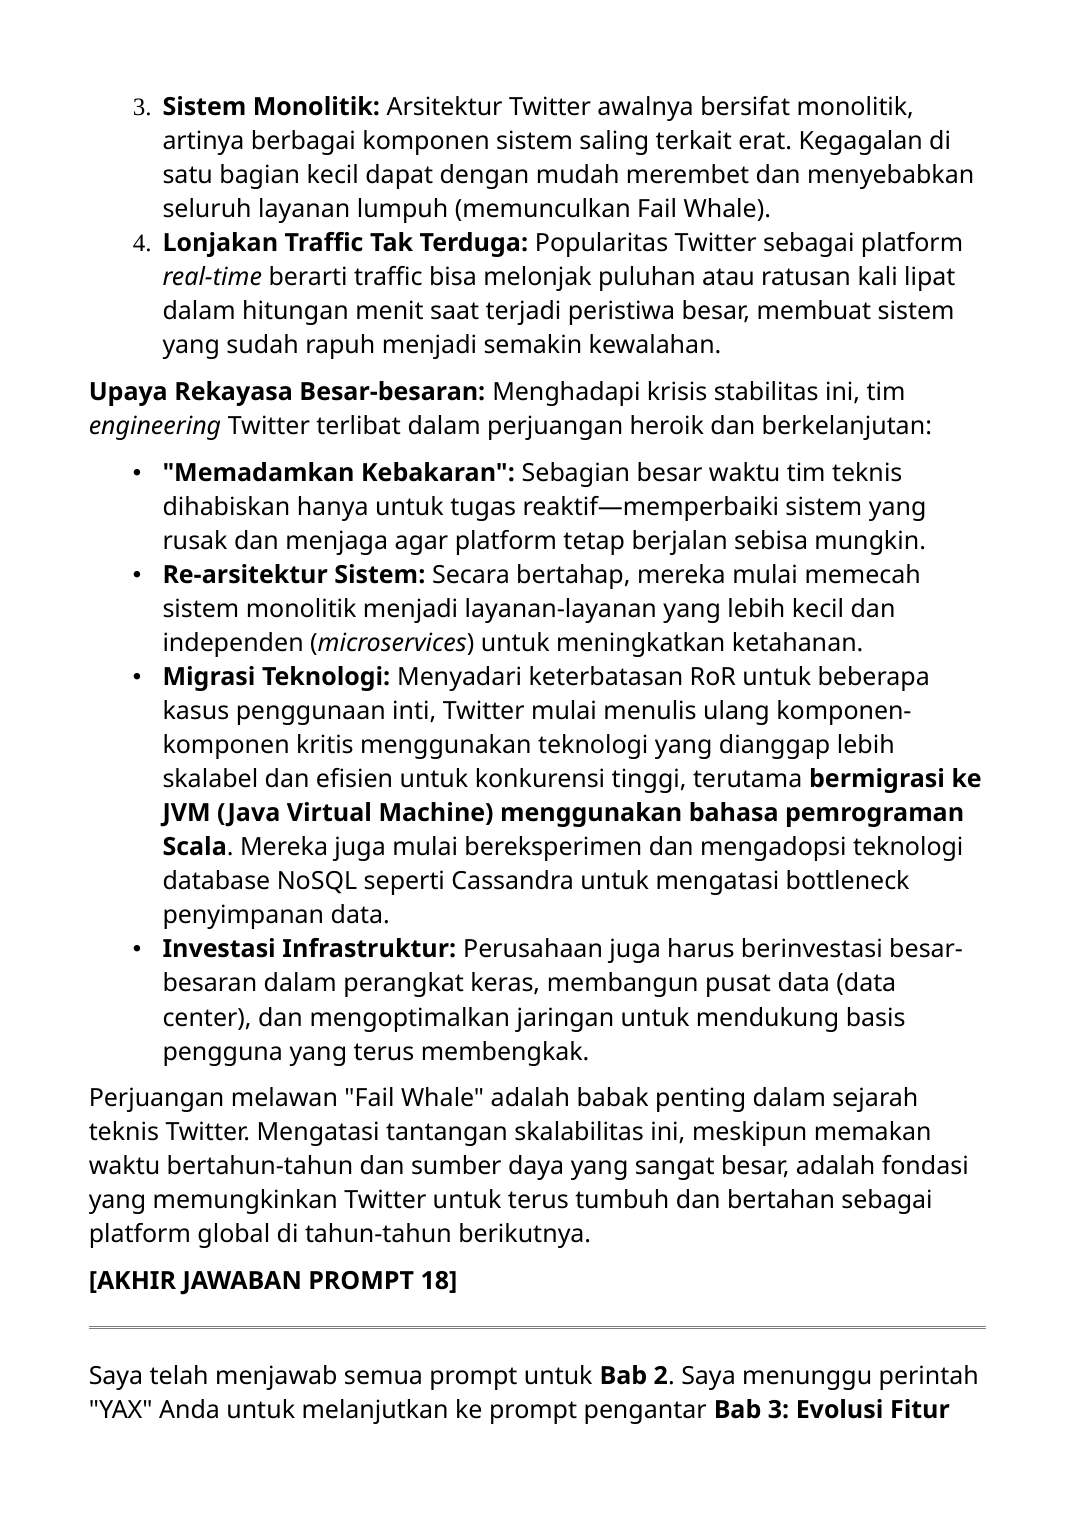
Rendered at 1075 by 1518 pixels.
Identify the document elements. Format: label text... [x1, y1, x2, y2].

list Migrasi Teknologi: Menyadari keterbatasan RoR untuk beberapa kasus penggunaan inti, Twitter mulai menulis ulang komponen-komponen kritis menggunakan teknologi yang dianggap lebih skalabel dan efisien untuk konkurensi tinggi, terutama bermigrasi ke JVM (Java Virtual Machine) menggunakan bahasa pemrograman Scala. Mereka juga mulai bereksperimen dan mengadopsi teknologi database NoSQL seperti Cassandra untuk mengatasi bottleneck penyimpanan data. [133, 658, 986, 931]
text Saya telah menjawab semua prompt untuk Bab 2. Saya menunggu perintah "YAX" Anda untuk melanjutkan ke prompt pengantar Bab 3: Evolusi Fitur [88, 1358, 986, 1426]
list Re-arsitektur Sistem: Secara bertahap, mereka mulai memecah sistem monolitik menjadi layanan-layanan yang lebih kecil dan independen (microservices) untuk meningkatkan ketahanan. [133, 556, 986, 658]
list "Memadamkan Kebakaran": Sebagian besar waktu tim teknis dihabiskan hanya untuk tugas reaktif—memperbaiki sistem yang rusak dan menjaga agar platform tetap berjalan sebisa mungkin. [133, 454, 986, 556]
text Upaya Rekayasa Besar-besaran: Menghadapi krisis stabilitas ini, tim engineering Twitter terlibat dalam perjuangan heroik dan berkelanjutan: [88, 373, 986, 442]
list Sistem Monolitik: Arsitektur Twitter awalnya bersifat monolitik, artinya berbagai komponen sistem saling terkait erat. Kegagalan di satu bagian kecil dapat dengan mudah merembet dan menyebabkan seluruh layanan lumpuh (memunculkan Fail Whale). [133, 88, 986, 225]
list Investasi Infrastruktur: Perusahaan juga harus berinvestasi besar-besaran dalam perangkat keras, membangun pusat data (data center), dan mengoptimalkan jaringan untuk mendukung basis pengguna yang terus membengkak. [133, 931, 986, 1067]
text Perjuangan melawan "Fail Whale" adalah babak penting dalam sejarah teknis Twitter. Mengatasi tantangan skalabilitas ini, meskipun memakan waktu bertahun-tahun dan sumber daya yang sangat besar, adalah fondasi yang memungkinkan Twitter untuk terus tumbuh dan bertahan sebagai platform global di tahun-tahun berikutnya. [88, 1080, 986, 1250]
text [AKHIR JAWABAN PROMPT 18] [88, 1263, 986, 1297]
list Lonjakan Traffic Tak Terduga: Popularitas Twitter sebagai platform real-time berarti traffic bisa melonjak puluhan atau ratusan kali lipat dalam hitungan menit saat terjadi peristiwa besar, membuat sistem yang sudah rapuh menjadi semakin kewalahan. [133, 225, 986, 361]
